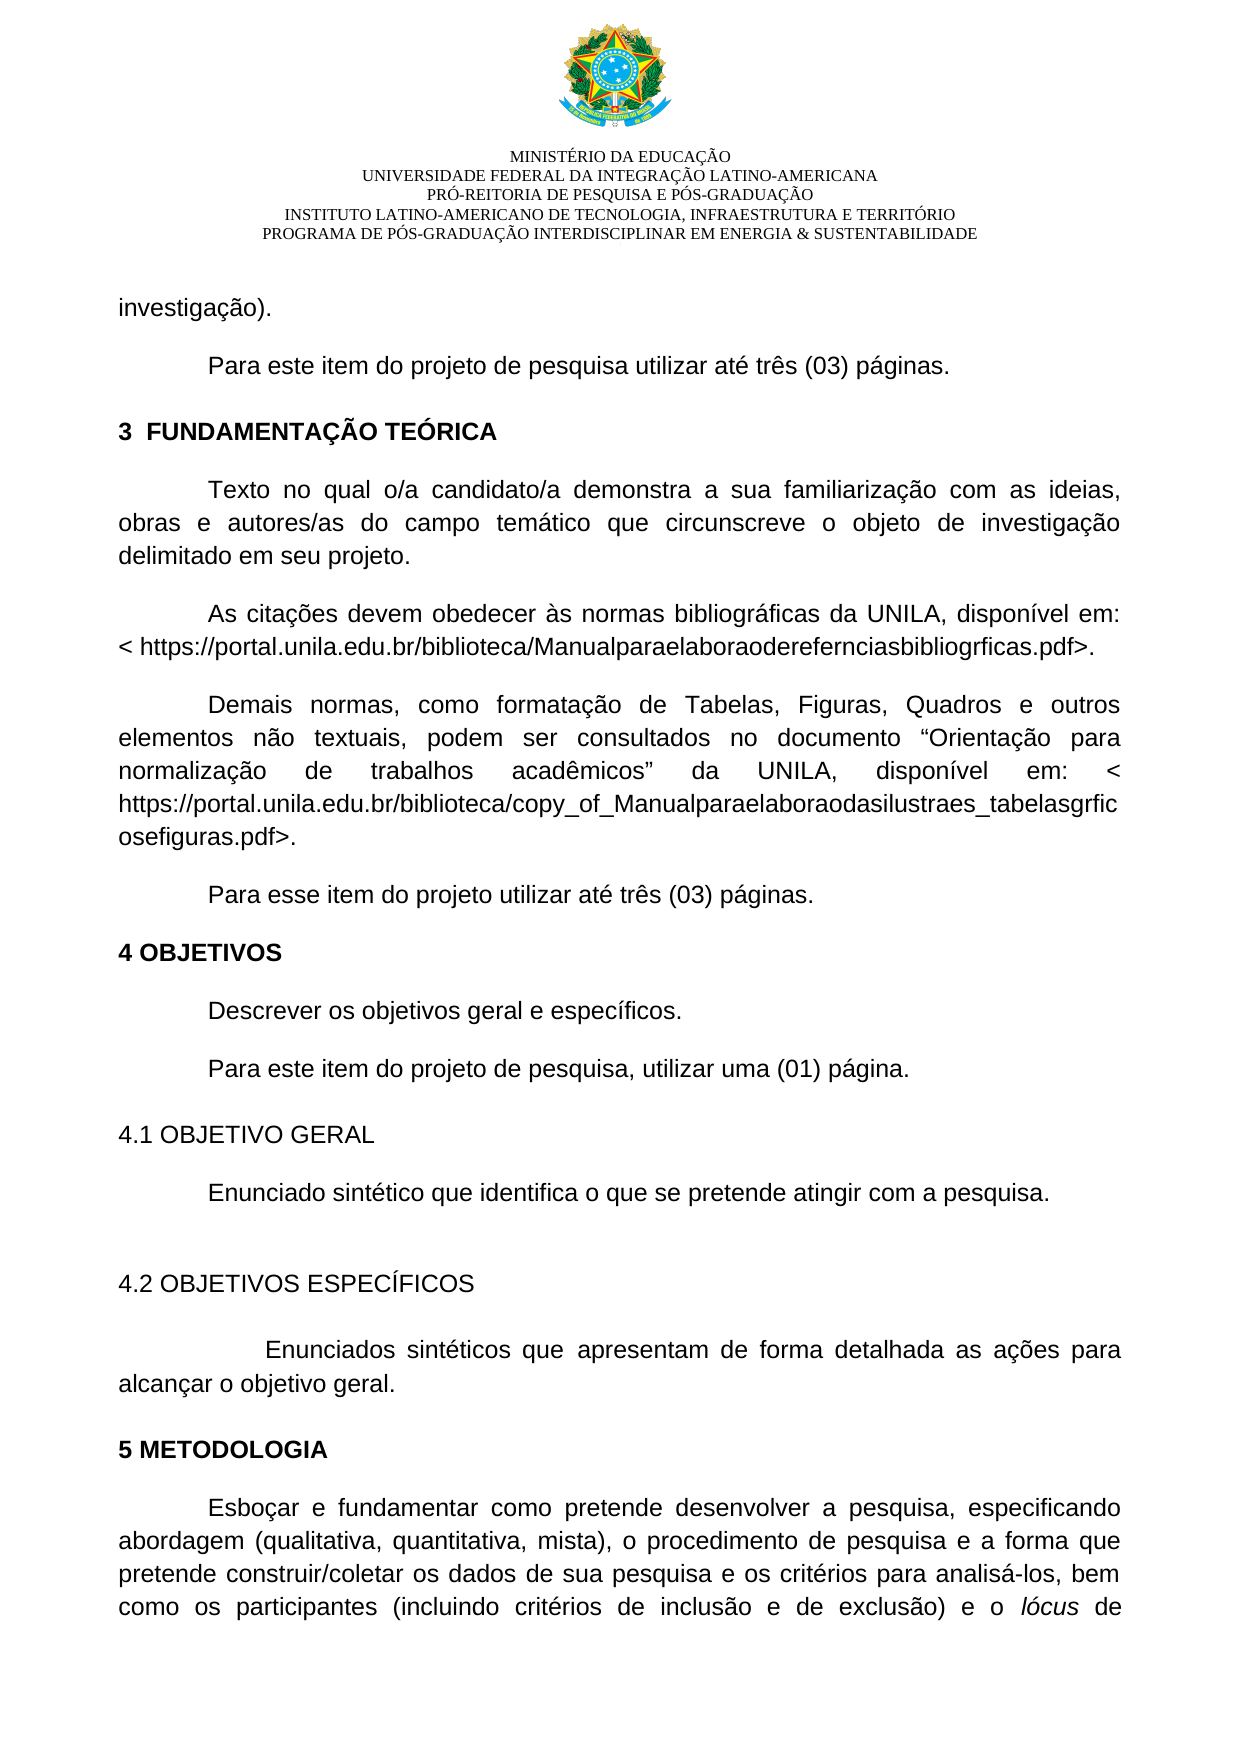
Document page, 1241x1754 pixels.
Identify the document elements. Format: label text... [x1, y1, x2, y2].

text As citações devem obedecer às normas bibliográficas da UNILA, disponível em: < https://portal.unila.edu.br/biblioteca/Manualparaelaboraoderefernciasbibliogrficas.pdf>. [118, 599, 1122, 661]
text Demais normas, como formatação de Tabelas, Figuras, Quadros e outros elementos não textuais, podem ser consultados no documento “Orientação para normalização de trabalhos acadêmicos” da UNILA, disponível em: < https://portal.unila.edu.br/biblioteca/copy_of_Manualparaelaboraodasilustraes_tabelasgrficosefiguras.pdf>. [118, 690, 1122, 851]
text investigação). [118, 293, 1122, 322]
text 5 METODOLOGIA [118, 1434, 1122, 1463]
text Descrever os objetivos geral e específicos. [118, 996, 1122, 1025]
text Texto no qual o/a candidato/a demonstra a sua familiarização com as ideias, obras e autores/as do campo temático que circunscreve o objeto de investigação delimitado em seu projeto. [118, 475, 1122, 570]
text Enunciado sintético que identifica o que se pretende atingir com a pesquisa. [118, 1178, 1122, 1207]
picture [643, 113, 651, 119]
text Para este item do projeto de pesquisa utilizar até três (03) páginas. [118, 351, 1122, 380]
picture [558, 24, 672, 127]
text 4.1 OBJETIVO GERAL [118, 1120, 1122, 1149]
text 4 OBJETIVOS [118, 938, 1122, 967]
text Para esse item do projeto utilizar até três (03) páginas. [118, 880, 1122, 909]
picture [638, 106, 651, 114]
text Esboçar e fundamentar como pretende desenvolver a pesquisa, especificando abordagem (qualitativa, quantitativa, mista), o procedimento de pesquisa e a forma que pretende construir/coletar os dados de sua pesquisa e os critérios para analisá-los, bem como os participantes (incluindo critérios de inclusão e de exclusão) e o lócus de [118, 1493, 1122, 1620]
text Para este item do projeto de pesquisa, utilizar uma (01) página. [118, 1054, 1122, 1083]
text 4.2 OBJETIVOS ESPECÍFICOS [118, 1269, 1122, 1298]
text 3 FUNDAMENTAÇÃO TEÓRICA [118, 417, 1122, 446]
text Enunciados sintéticos que apresentam de forma detalhada as ações para alcançar o objetivo geral. [118, 1336, 1122, 1397]
